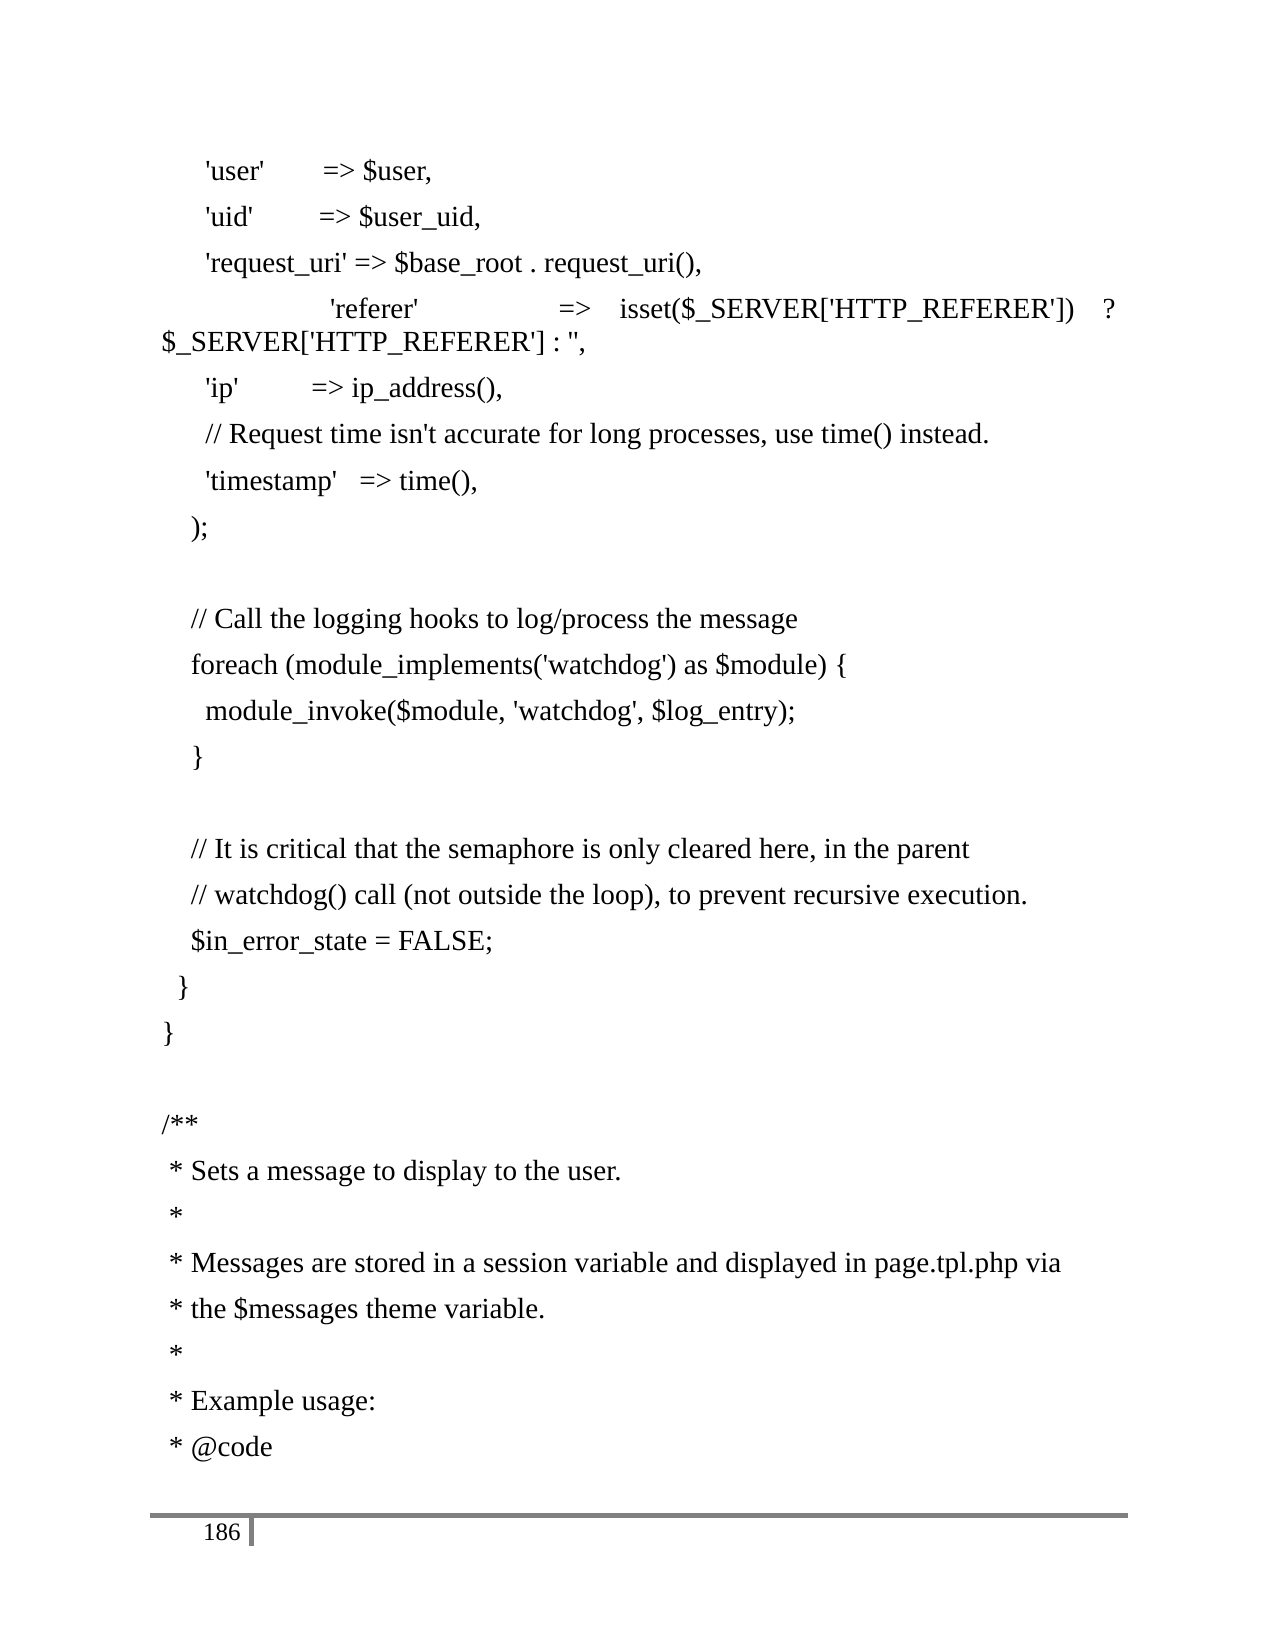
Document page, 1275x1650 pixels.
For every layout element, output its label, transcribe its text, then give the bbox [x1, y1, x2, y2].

text foreach (module_implements('watchdog') as $module) { [161, 647, 1117, 680]
text } [161, 969, 1117, 1003]
text 'user' => $user, [161, 153, 1117, 186]
text // Call the logging hooks to log/process the message [161, 601, 1117, 634]
text // Request time isn't accurate for long processes, use time() instead. [161, 417, 1117, 450]
text 'referer' => isset($_SERVER['HTTP_REFERER']) ? $_SERVER['HTTP_REFERER'] : '', [161, 291, 1117, 358]
text $in_error_state = FALSE; [161, 923, 1117, 957]
text * Example usage: [161, 1383, 1117, 1417]
text // watchdog() call (not outside the loop), to prevent recursive execution. [161, 877, 1117, 911]
text 'uid' => $user_uid, [161, 199, 1117, 232]
text 'request_uri' => $base_root . request_uri(), [161, 245, 1117, 278]
text * [161, 1199, 1117, 1233]
text /** [161, 1107, 1117, 1141]
text 'ip' => ip_address(), [161, 371, 1117, 404]
text * Sets a message to display to the user. [161, 1153, 1117, 1187]
text } [161, 739, 1117, 772]
text * [161, 1337, 1117, 1371]
text } [161, 1015, 1117, 1049]
text * Messages are stored in a session variable and displayed in page.tpl.php via [161, 1245, 1117, 1279]
text * the $messages theme variable. [161, 1291, 1117, 1325]
text // It is critical that the semaphore is only cleared here, in the parent [161, 831, 1117, 864]
text 'timestamp' => time(), [161, 463, 1117, 496]
text module_invoke($module, 'watchdog', $log_entry); [161, 693, 1117, 726]
text ); [161, 509, 1117, 542]
text * @code [161, 1429, 1117, 1463]
